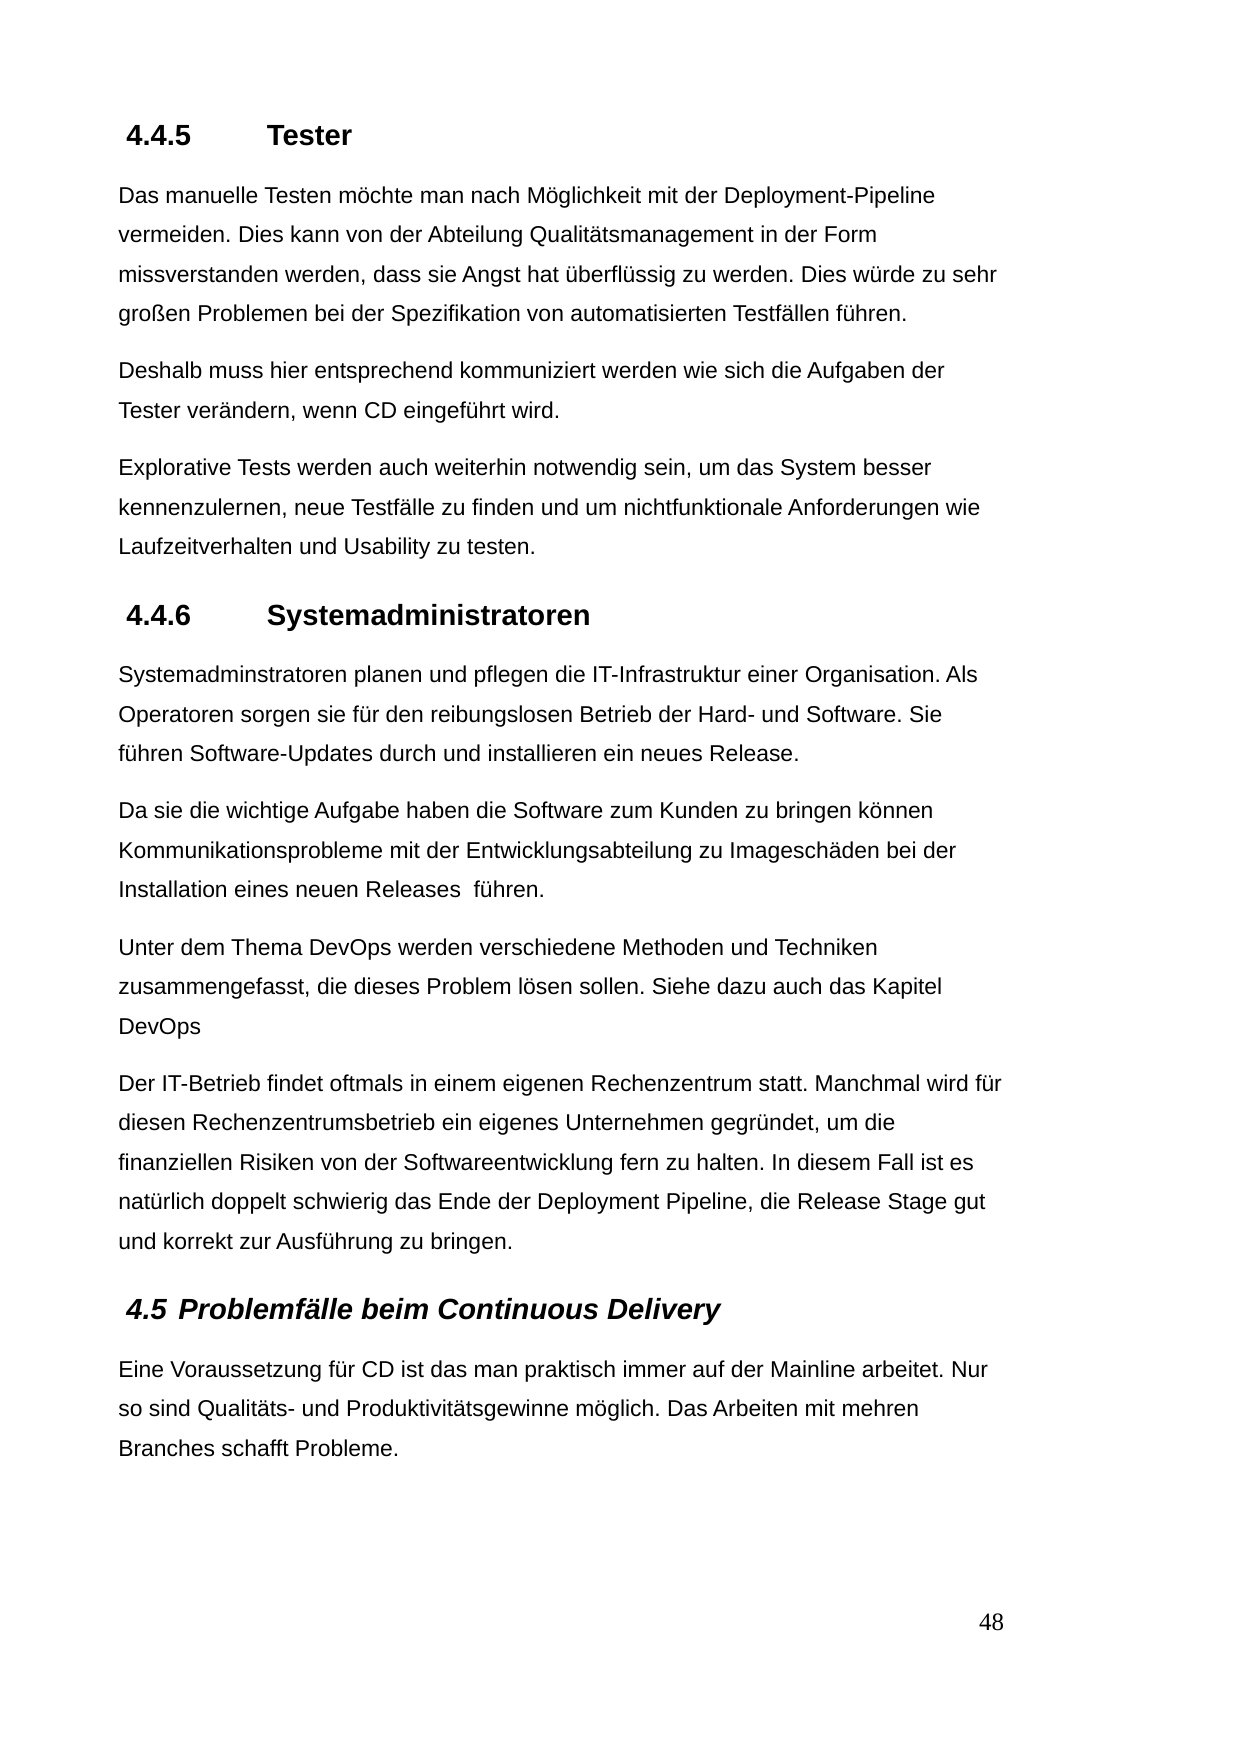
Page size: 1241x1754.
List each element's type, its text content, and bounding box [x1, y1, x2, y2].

text Unter dem Thema DevOps werden verschiedene Methoden und Techniken zusammengefasst, die dieses Problem lösen sollen. Siehe dazu auch das Kapitel DevOps [118, 934, 1004, 1039]
subtitle Systemadministratoren [118, 598, 1004, 631]
text Der IT-Betrieb findet oftmals in einem eigenen Rechenzentrum statt. Manchmal wird für diesen Rechenzentrumsbetrieb ein eigenes Unternehmen gegründet, um die finanziellen Risiken von der Softwareentwicklung fern zu halten. In diesem Fall ist es natürlich doppelt schwierig das Ende der Deployment Pipeline, die Release Stage gut und korrekt zur Ausführung zu bringen. [118, 1070, 1004, 1254]
text Explorative Tests werden auch weiterhin notwendig sein, um das System besser kennenzulernen, neue Testfälle zu finden und um nichtfunktionale Anforderungen wie Laufzeitverhalten und Usability zu testen. [118, 454, 1004, 559]
subtitle Tester [118, 118, 1004, 152]
text Deshalb muss hier entsprechend kommuniziert werden wie sich die Aufgaben der Tester verändern, wenn CD eingeführt wird. [118, 357, 1004, 423]
text Da sie die wichtige Aufgabe haben die Software zum Kunden zu bringen können Kommunikationsprobleme mit der Entwicklungsabteilung zu Imageschäden bei der Installation eines neuen Releases führen. [118, 797, 1004, 903]
text Eine Voraussetzung für CD ist das man praktisch immer auf der Mainline arbeitet. Nur so sind Qualitäts- und Produktivitätsgewinne möglich. Das Arbeiten mit mehren Branches schafft Probleme. [118, 1356, 1004, 1461]
text Systemadminstratoren planen und pflegen die IT-Infrastruktur einer Organisation. Als Operatoren sorgen sie für den reibungslosen Betrieb der Hard- und Software. Sie führen Software-Updates durch und installieren ein neues Release. [118, 661, 1004, 767]
text Das manuelle Testen möchte man nach Möglichkeit mit der Deployment-Pipeline vermeiden. Dies kann von der Abteilung Qualitätsmanagement in der Form missverstanden werden, dass sie Angst hat überflüssig zu werden. Dies würde zu sehr großen Problemen bei der Spezifikation von automatisierten Testfällen führen. [118, 182, 1004, 327]
subtitle Problemfälle beim Continuous Delivery [118, 1292, 1004, 1326]
